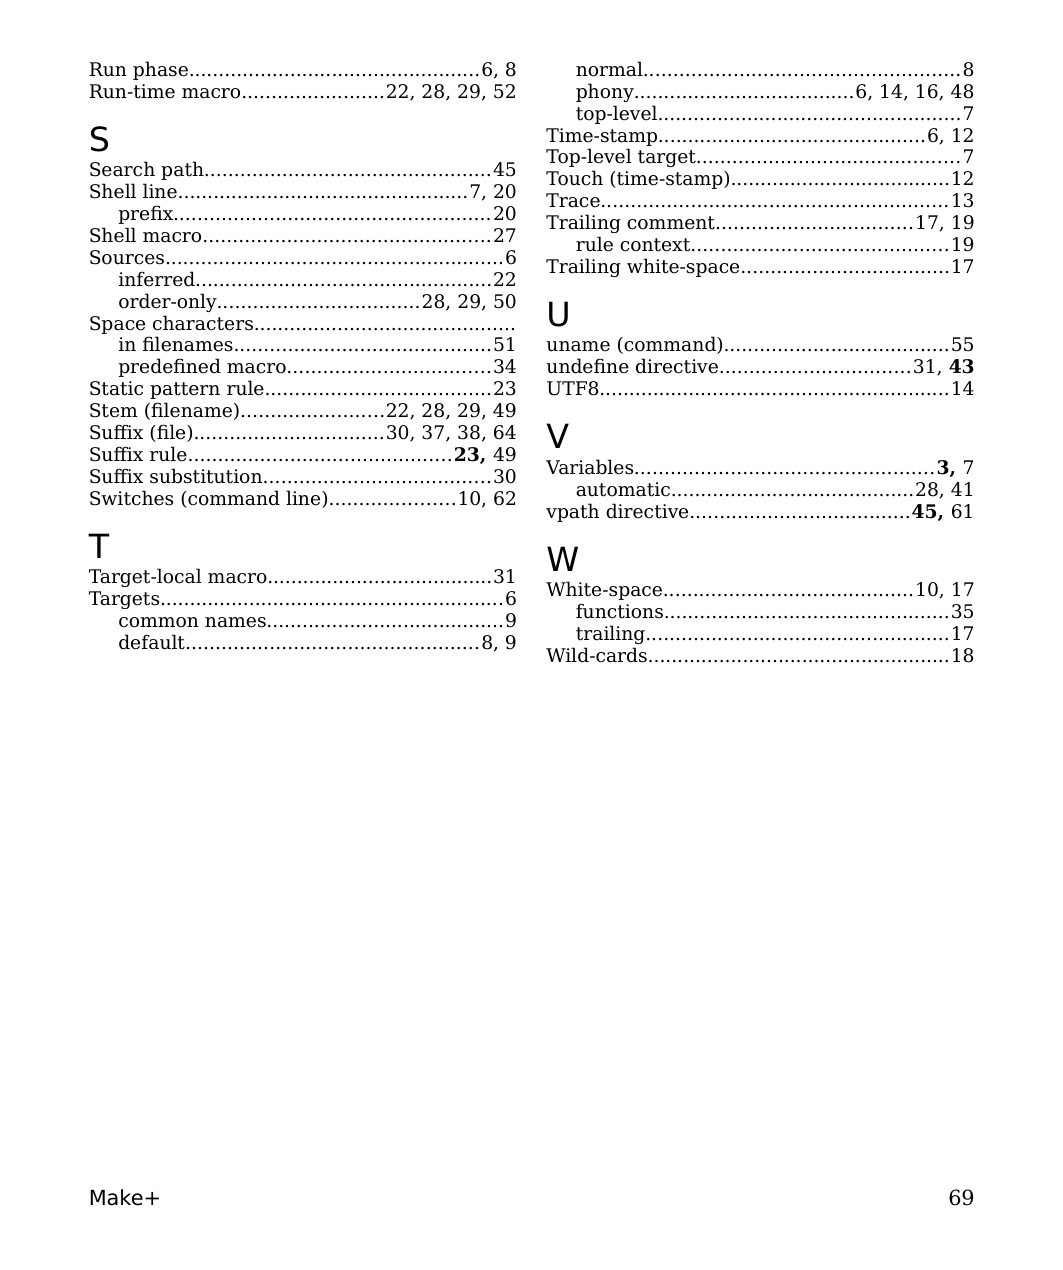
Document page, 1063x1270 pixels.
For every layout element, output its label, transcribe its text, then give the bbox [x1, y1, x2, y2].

text Target-local macro 31 [88, 566, 517, 588]
text inferred 22 [118, 269, 517, 291]
text V [546, 418, 974, 457]
text Shell macro 27 [88, 225, 517, 247]
text undefine directive 31, 43 [546, 356, 974, 378]
text common names 9 [118, 610, 517, 632]
text Touch (time-stamp) 12 [546, 168, 974, 190]
text Space characters [88, 312, 517, 334]
text Trace 13 [546, 190, 974, 212]
text W [546, 541, 974, 579]
text Run-time macro 22, 28, 29, 52 [88, 81, 517, 103]
text default 8, 9 [118, 632, 517, 654]
text in filenames 51 [118, 334, 517, 356]
text White-space 10, 17 [546, 579, 974, 601]
text Run phase 6, 8 [88, 59, 517, 81]
text Suffix rule 23, 49 [88, 444, 517, 466]
text uname (command) 55 [546, 334, 974, 356]
text Trailing white-space 17 [546, 256, 974, 278]
text U [546, 296, 974, 334]
text Sources 6 [88, 247, 517, 269]
text Stem (filename) 22, 28, 29, 49 [88, 400, 517, 422]
text prefix 20 [118, 203, 517, 225]
text Targets 6 [88, 588, 517, 610]
text Search path 45 [88, 159, 517, 181]
text UTF8 14 [546, 378, 974, 400]
text functions 35 [576, 601, 974, 623]
text S [88, 121, 517, 159]
text Time-stamp 6, 12 [546, 125, 974, 147]
text Variables 3, 7 [546, 457, 974, 479]
text rule context 19 [576, 234, 974, 256]
text Suffix (file) 30, 37, 38, 64 [88, 422, 517, 444]
text predefined macro 34 [118, 356, 517, 378]
text normal 8 [576, 59, 974, 81]
text Wild-cards 18 [546, 645, 974, 667]
text T [88, 527, 517, 566]
text automatic 28, 41 [576, 479, 974, 501]
text Shell line 7, 20 [88, 181, 517, 203]
text Static pattern rule 23 [88, 378, 517, 400]
text top-level 7 [576, 103, 974, 125]
text Top-level target 7 [546, 147, 974, 168]
text Trailing comment 17, 19 [546, 212, 974, 234]
text vpath directive 45, 61 [546, 501, 974, 523]
text Suffix substitution 30 [88, 466, 517, 488]
text phony 6, 14, 16, 48 [576, 81, 974, 103]
text Switches (command line) 10, 62 [88, 488, 517, 509]
text trailing 17 [576, 623, 974, 645]
text order-only 28, 29, 50 [118, 291, 517, 312]
